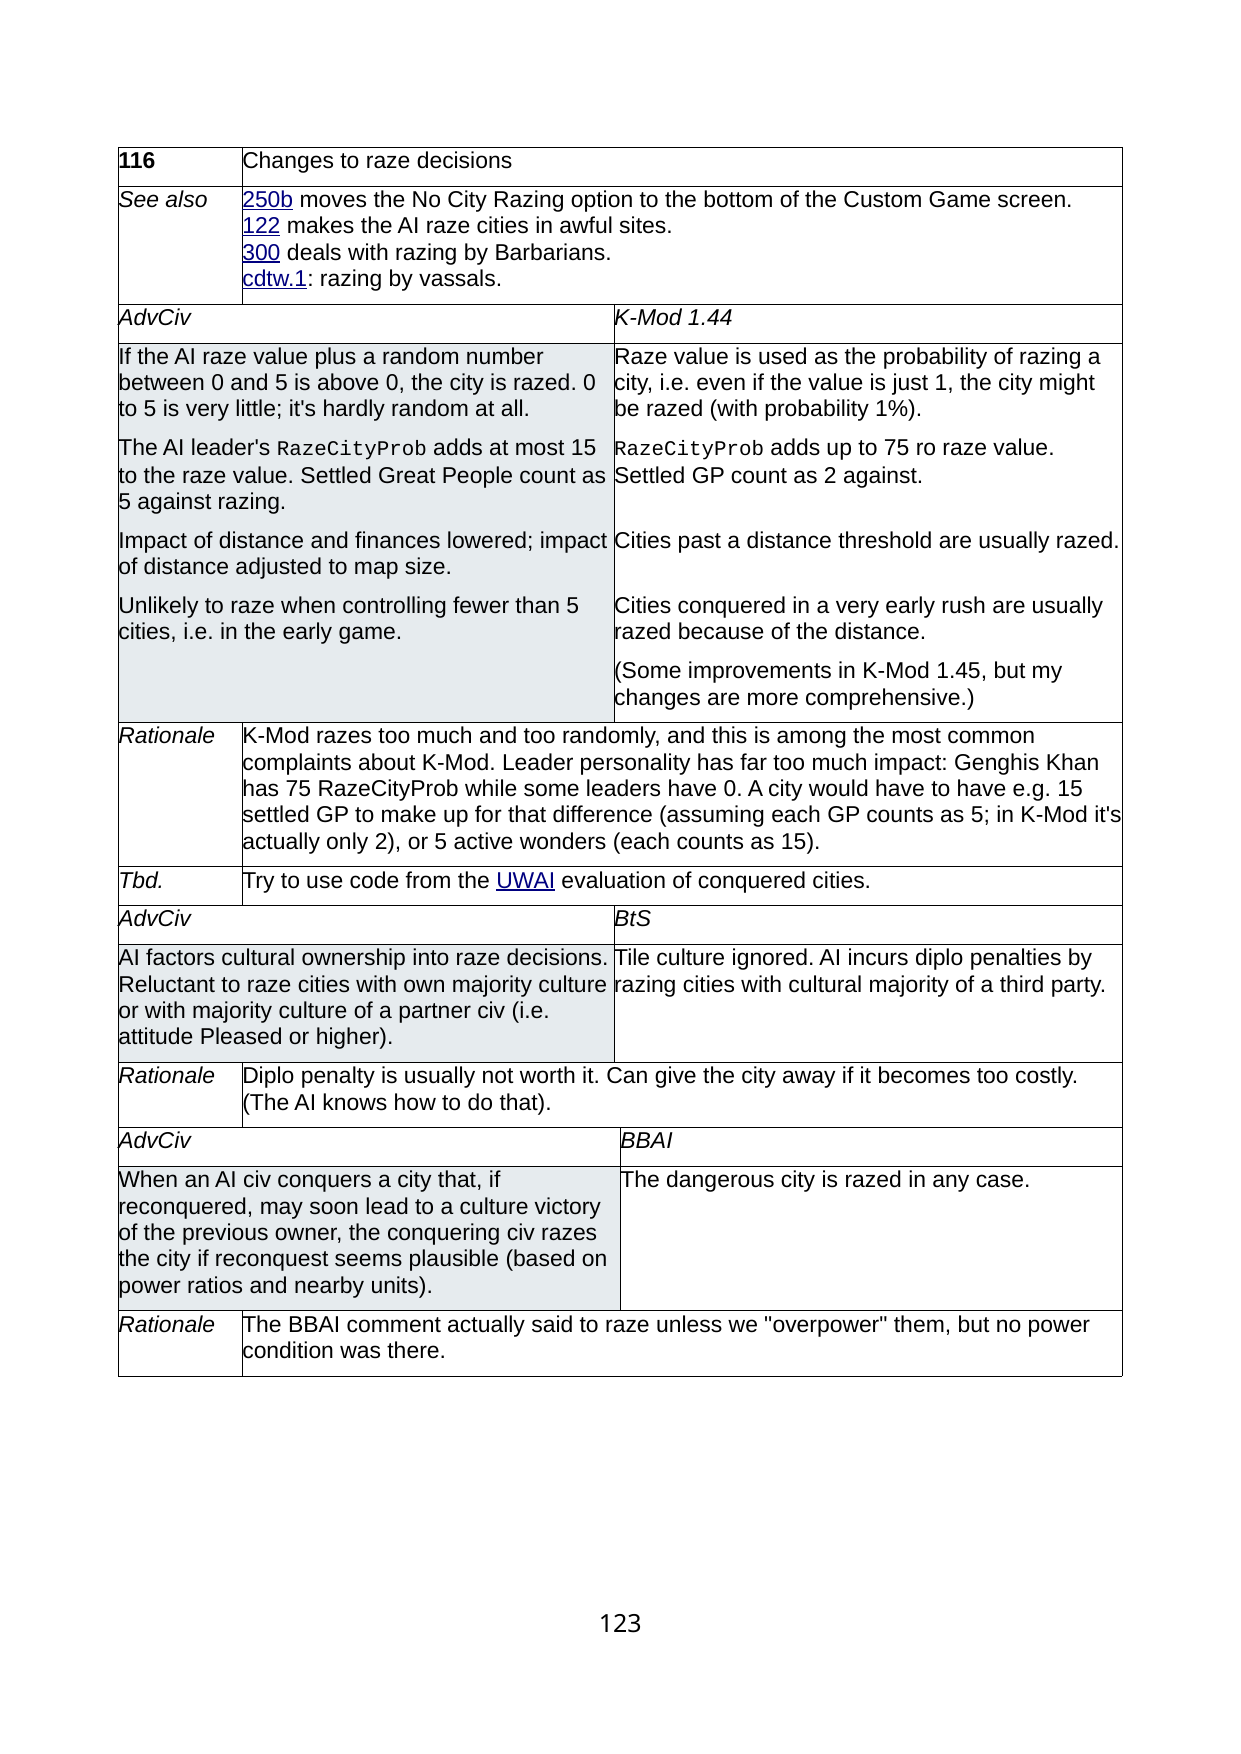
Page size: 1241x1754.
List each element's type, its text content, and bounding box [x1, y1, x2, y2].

table_cell Rationale [119, 723, 242, 866]
table_header 116 [119, 148, 242, 186]
table_cell K-Mod razes too much and too randomly, and this is among the most common complaints about K-Mod. Leader personality has far too much impact: Genghis Khan has 75 RazeCityProb while some leaders have 0. A city would have to have e.g. 15 settled GP to make up for that difference (assuming each GP counts as 5; in K-Mod it's actually only 2), or 5 active wonders (each counts as 15). [243, 723, 1122, 866]
table_cell The dangerous city is razed in any case. [621, 1167, 1122, 1310]
table_cell AdvCiv [119, 305, 614, 342]
table_cell Try to use code from the UWAI evaluation of conquered cities. [243, 867, 1122, 905]
table_cell BtS [615, 906, 1122, 944]
table_cell BBAI [621, 1128, 1122, 1166]
table_cell When an AI civ conquers a city that, if reconquered, may soon lead to a culture victory of the previous owner, the conquering civ razes the city if reconquest seems plausible (based on power ratios and nearby units). [119, 1167, 620, 1310]
table_cell If the AI raze value plus a random number between 0 and 5 is above 0, the city is razed. 0 to 5 is very little; it's hardly random at all. The AI leader's RazeCityProb adds at most 15 to the raze value. Settled Great People count as 5 against razing. Impact of distance and finances lowered; impact of distance adjusted to map size. Unlikely to raze when controlling fewer than 5 cities, i.e. in the early game. [119, 344, 614, 722]
table_cell Diplo penalty is usually not worth it. Can give the city away if it becomes too costly. (The AI knows how to do that). [243, 1063, 1122, 1127]
table_cell K-Mod 1.44 [615, 305, 1122, 342]
table_cell Rationale [119, 1311, 242, 1376]
table_cell AdvCiv [119, 1128, 620, 1166]
table_cell Tile culture ignored. AI incurs diplo penalties by razing cities with cultural majority of a third party. [615, 945, 1122, 1062]
table_cell AI factors cultural ownership into raze decisions. Reluctant to raze cities with own majority culture or with majority culture of a partner civ (i.e. attitude Pleased or higher). [119, 945, 614, 1062]
table_cell Raze value is used as the probability of razing a city, i.e. even if the value is just 1, the city might be razed (with probability 1%). RazeCityProb adds up to 75 ro raze value. Settled GP count as 2 against. Cities past a distance threshold are usually razed. Cities conquered in a very early rush are usually razed because of the distance. (Some improvements in K-Mod 1.45, but my changes are more comprehensive.) [615, 344, 1122, 722]
table_header Changes to raze decisions [243, 148, 1122, 186]
table_cell AdvCiv [119, 906, 614, 944]
table_cell The BBAI comment actually said to raze unless we "overpower" them, but no power condition was there. [243, 1311, 1122, 1376]
table_cell Rationale [119, 1063, 242, 1127]
table_cell 250b moves the No City Razing option to the bottom of the Custom Game screen. 122 makes the AI raze cities in awful sites. 300 deals with razing by Barbarians. cdtw.1: razing by vassals. [243, 187, 1122, 304]
table_cell Tbd. [119, 867, 242, 905]
table_cell See also [119, 187, 242, 304]
